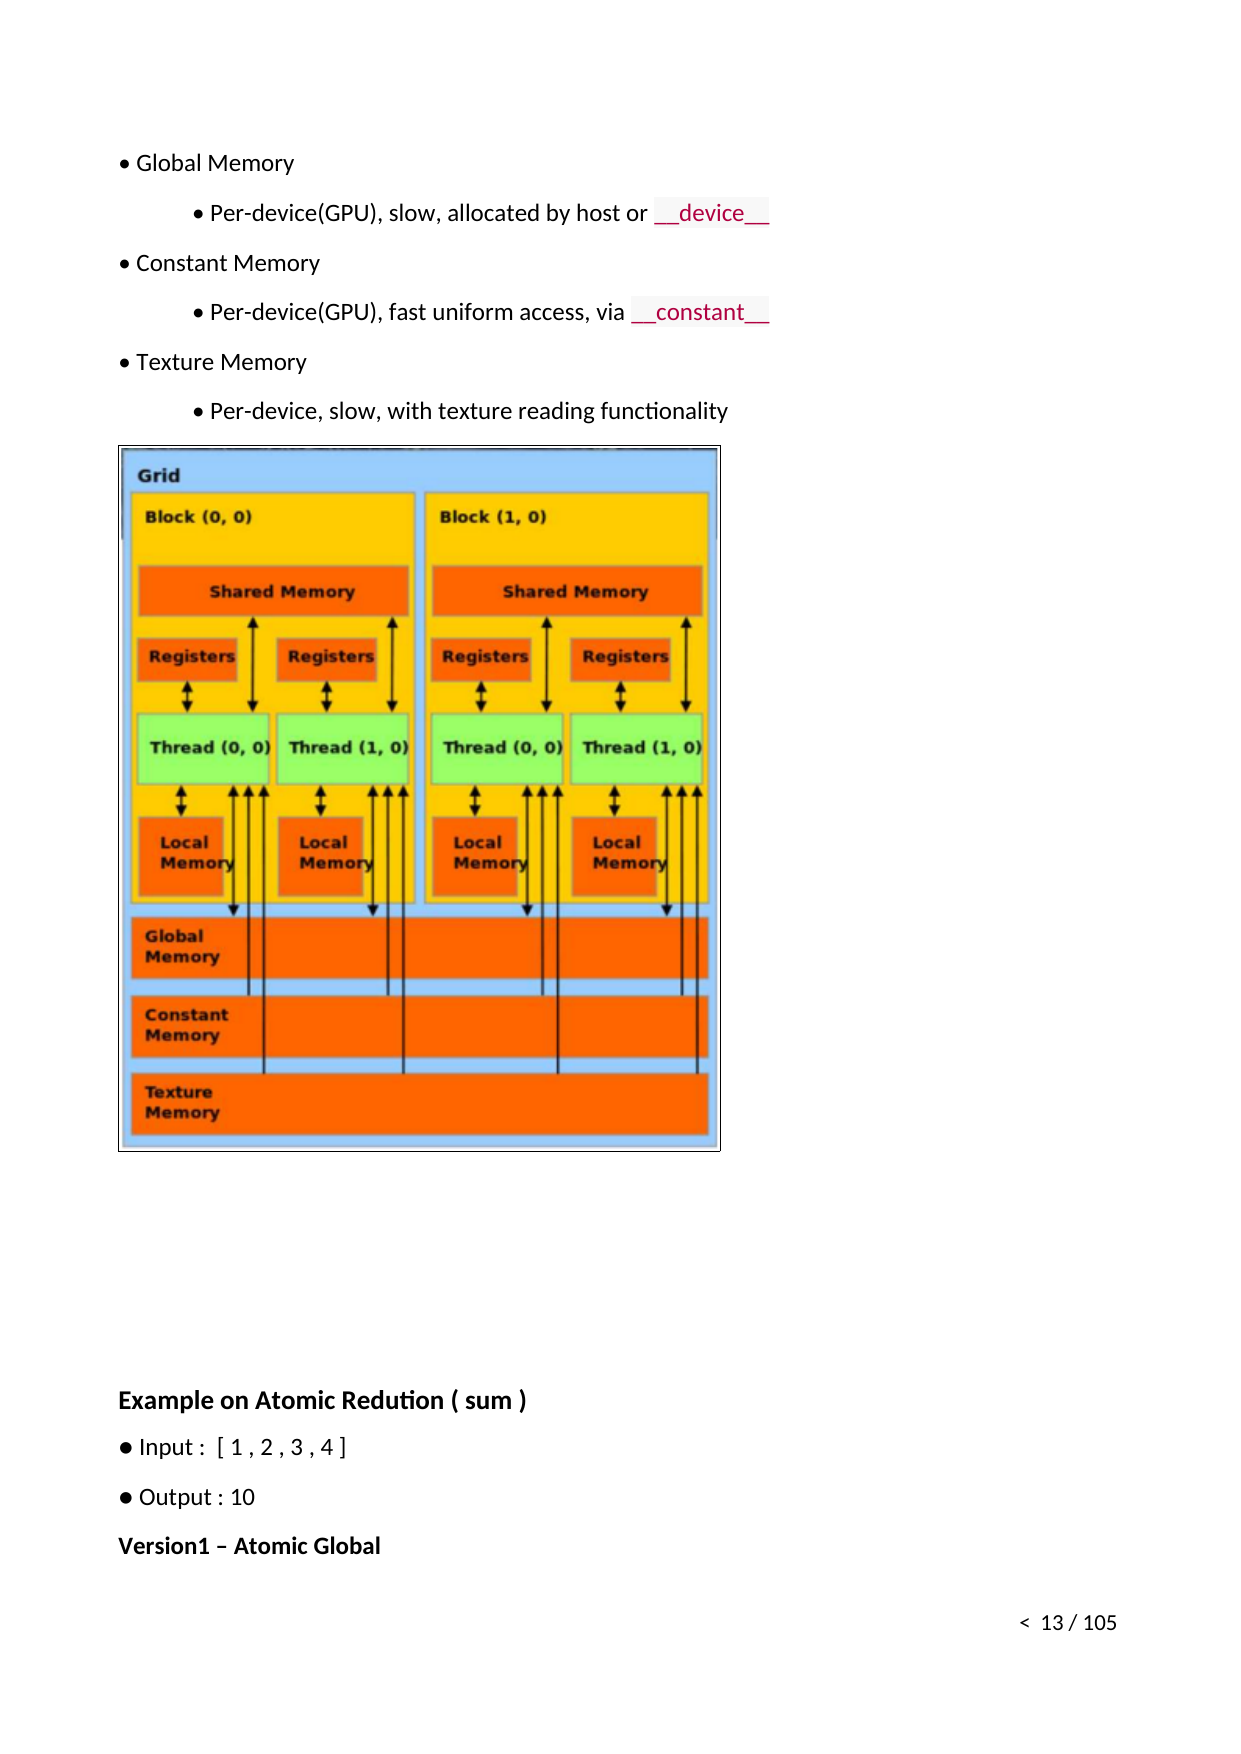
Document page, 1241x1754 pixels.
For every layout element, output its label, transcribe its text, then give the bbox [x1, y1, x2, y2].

picture [121, 448, 718, 1149]
text • Per-device(GPU), slow, allocated by host or __device__ [118, 197, 1122, 228]
text • Global Memory [118, 148, 1122, 178]
text • Per-device, slow, with texture reading functionality [118, 396, 1122, 426]
text Version1 – Atomic Global [118, 1530, 1122, 1561]
text • Constant Memory [118, 247, 1122, 277]
text • Texture Memory [118, 346, 1122, 376]
text • Per-device(GPU), fast uniform access, via __constant__ [118, 296, 1122, 327]
text ● Input : [ 1 , 2 , 3 , 4 ] [118, 1431, 1122, 1462]
subtitle Example on Atomic Redution ( sum ) [118, 1383, 1122, 1416]
text ● Output : 10 [118, 1481, 1122, 1511]
